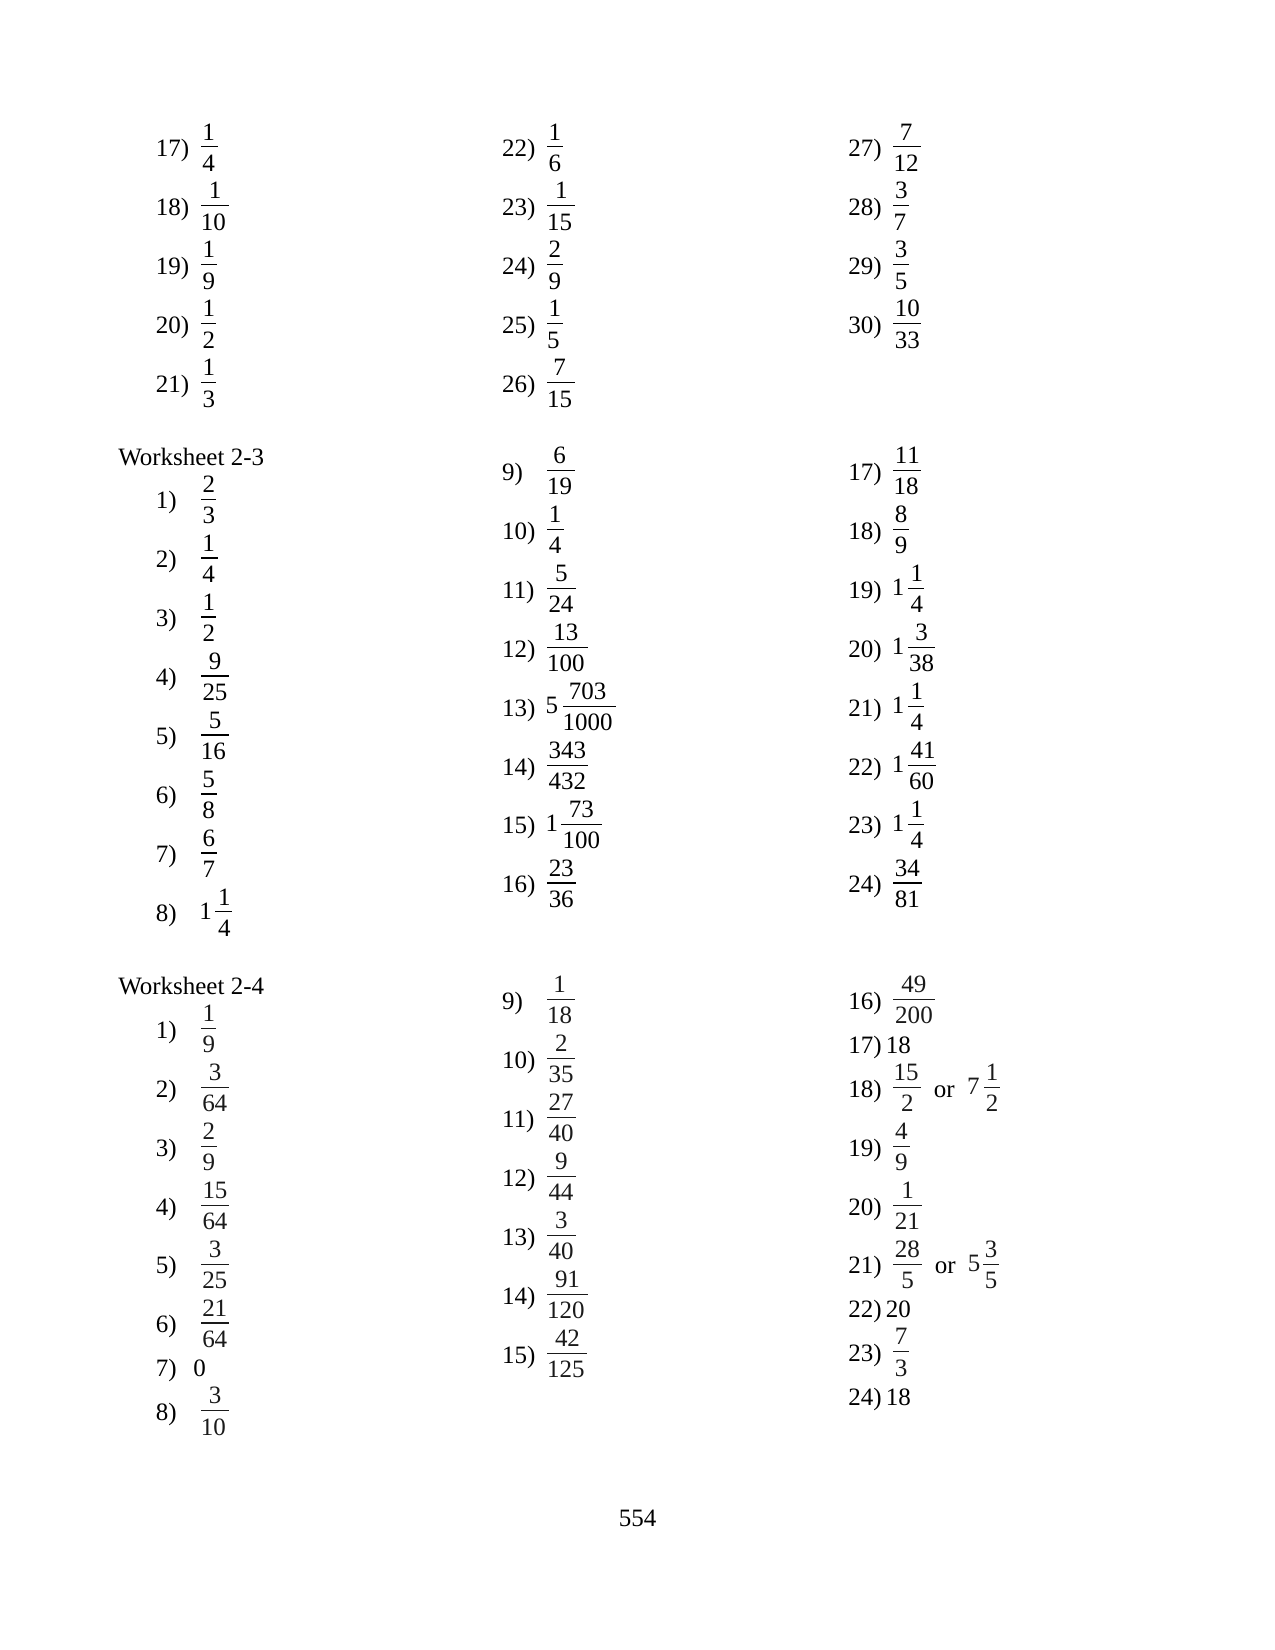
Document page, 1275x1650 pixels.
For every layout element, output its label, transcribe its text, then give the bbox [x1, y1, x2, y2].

list or [848, 1058, 1157, 1117]
text Worksheet 2-3 [118, 442, 464, 470]
list 20 [848, 1294, 1157, 1323]
list 0 [156, 1353, 464, 1382]
text Worksheet 2-4 [118, 971, 464, 999]
list or [848, 1235, 1157, 1294]
list 18 [848, 1030, 1157, 1058]
list 18 [848, 1382, 1157, 1411]
